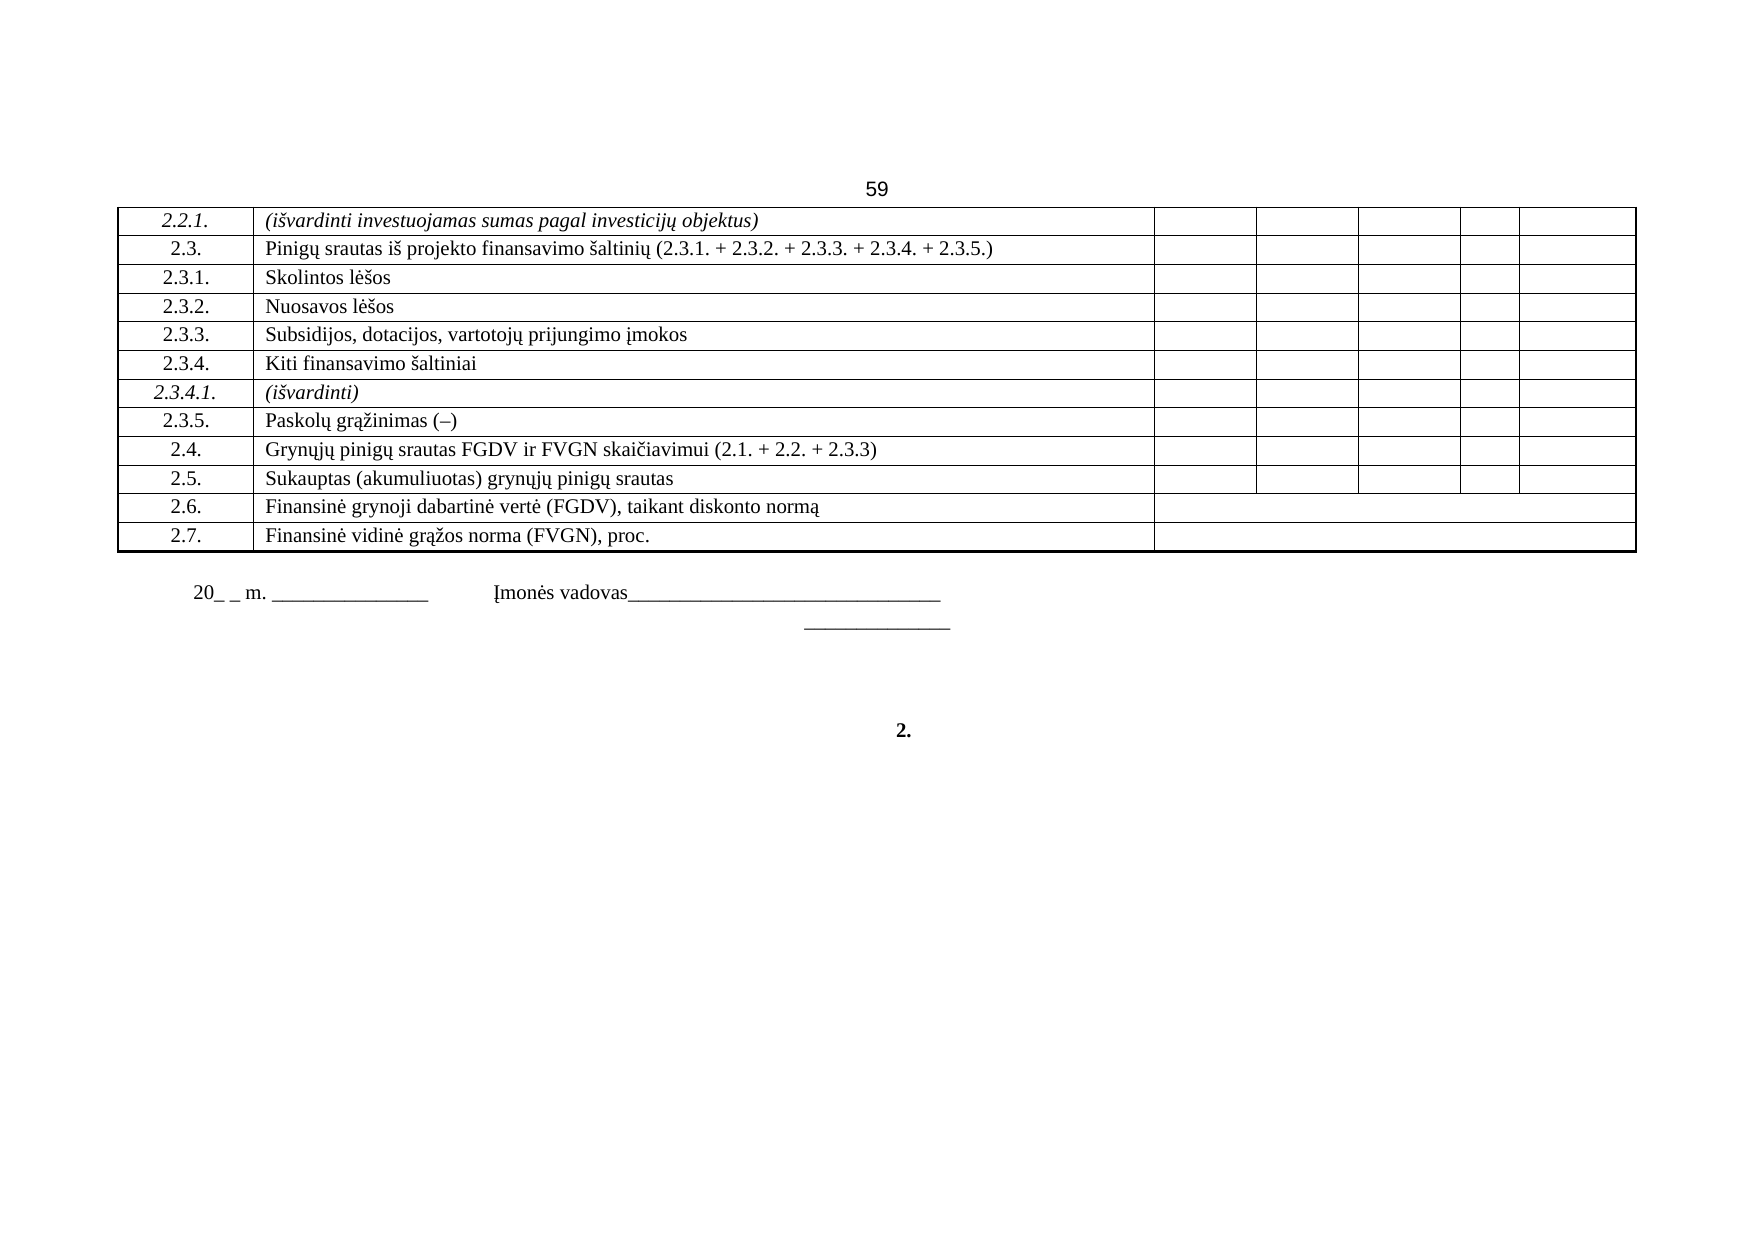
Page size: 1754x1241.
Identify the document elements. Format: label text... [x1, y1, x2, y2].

table_cell [1461, 208, 1519, 235]
table_cell Subsidijos, dotacijos, vartotojų prijungimo įmokos [254, 322, 1154, 350]
table_cell [1520, 294, 1635, 321]
table_cell Skolintos lėšos [254, 265, 1154, 293]
table_cell [1359, 236, 1460, 264]
table_cell 2.3.4.1. [119, 380, 253, 407]
text 2. [193, 718, 1636, 742]
table_cell [1257, 294, 1358, 321]
table_cell 2.3.5. [119, 408, 253, 436]
table_cell 2.3.1. [119, 265, 253, 293]
table_cell [1461, 437, 1519, 464]
table_cell [1461, 265, 1519, 293]
table_cell [1155, 380, 1256, 407]
table_cell [1461, 351, 1519, 378]
table_cell [1520, 322, 1635, 350]
table_cell [1461, 380, 1519, 407]
table_cell [1257, 408, 1358, 436]
table_cell 2.3. [119, 236, 253, 264]
table_cell Finansinė grynoji dabartinė vertė (FGDV), taikant diskonto normą [254, 494, 1154, 522]
table_cell [1520, 466, 1635, 493]
table_cell [1359, 380, 1460, 407]
table_cell [1155, 408, 1256, 436]
table_cell [1257, 380, 1358, 407]
table_cell [1257, 351, 1358, 378]
table_cell [1257, 322, 1358, 350]
table_cell [1520, 380, 1635, 407]
table_cell Grynųjų pinigų srautas FGDV ir FVGN skaičiavimui (2.1. + 2.2. + 2.3.3) [254, 437, 1154, 464]
table_cell [1155, 265, 1256, 293]
table_cell 2.7. [119, 523, 253, 550]
table_cell 2.6. [119, 494, 253, 522]
table_cell Kiti finansavimo šaltiniai [254, 351, 1154, 378]
table_cell [1520, 208, 1635, 235]
table_cell [1359, 437, 1460, 464]
table_cell [1359, 408, 1460, 436]
table_cell [1461, 236, 1519, 264]
table_cell [1155, 351, 1256, 378]
table_cell Pinigų srautas iš projekto finansavimo šaltinių (2.3.1. + 2.3.2. + 2.3.3. + 2.3.4. + 2.3.5.) [254, 236, 1154, 264]
table_cell 2.2.1. [119, 208, 253, 235]
text 20_ _ m. _______________ Įmonės vadovas______________________________ [118, 580, 1636, 604]
table_cell [1155, 322, 1256, 350]
table_cell Nuosavos lėšos [254, 294, 1154, 321]
table_cell [1257, 208, 1358, 235]
table_cell [1155, 208, 1256, 235]
table_cell [1257, 466, 1358, 493]
table_cell (išvardinti) [254, 380, 1154, 407]
table_cell 2.5. [119, 466, 253, 493]
table_cell [1359, 466, 1460, 493]
text ______________ [118, 608, 1636, 632]
table_cell [1257, 236, 1358, 264]
table_cell Paskolų grąžinimas (–) [254, 408, 1154, 436]
table_cell [1155, 294, 1256, 321]
table_cell [1461, 322, 1519, 350]
table_cell [1520, 265, 1635, 293]
table_cell [1461, 294, 1519, 321]
table_cell [1359, 294, 1460, 321]
table_cell [1155, 523, 1635, 550]
table_cell [1520, 351, 1635, 378]
table_cell 2.3.2. [119, 294, 253, 321]
table_cell 2.3.4. [119, 351, 253, 378]
table_cell [1257, 437, 1358, 464]
table_cell [1359, 208, 1460, 235]
table_cell [1155, 236, 1256, 264]
table_cell [1461, 408, 1519, 436]
table_cell 2.4. [119, 437, 253, 464]
table_cell [1520, 236, 1635, 264]
table_cell [1155, 466, 1256, 493]
table_cell [1155, 494, 1635, 522]
table_cell [1257, 265, 1358, 293]
table_cell (išvardinti investuojamas sumas pagal investicijų objektus) [254, 208, 1154, 235]
table_cell [1520, 408, 1635, 436]
table_cell [1359, 265, 1460, 293]
table_cell [1520, 437, 1635, 464]
table_cell [1461, 466, 1519, 493]
table_cell [1359, 351, 1460, 378]
table_cell Sukauptas (akumuliuotas) grynųjų pinigų srautas [254, 466, 1154, 493]
table_cell [1155, 437, 1256, 464]
table_cell [1359, 322, 1460, 350]
table_cell 2.3.3. [119, 322, 253, 350]
table_cell Finansinė vidinė grąžos norma (FVGN), proc. [254, 523, 1154, 550]
